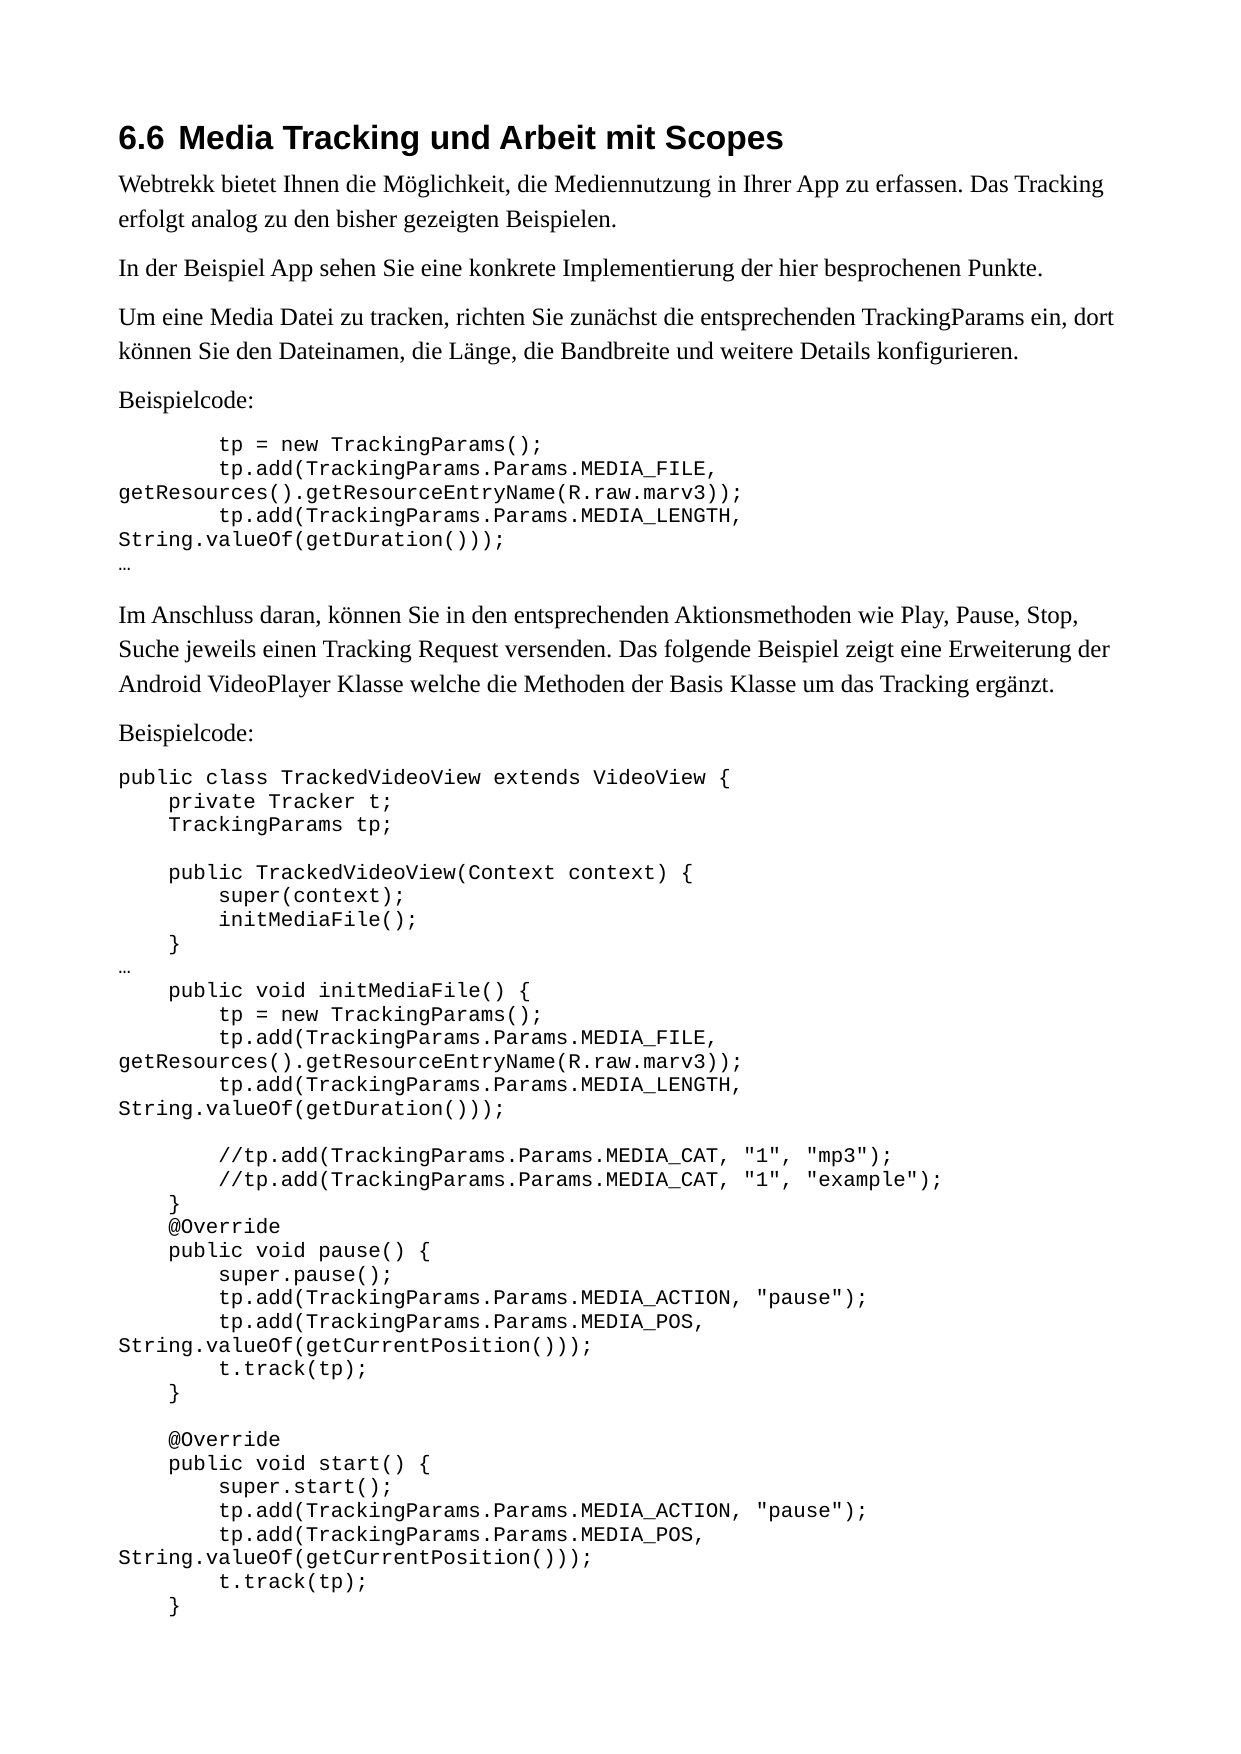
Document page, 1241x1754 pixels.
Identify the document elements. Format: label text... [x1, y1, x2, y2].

text tp.add(TrackingParams.Params.MEDIA_FILE, getResources().getResourceEntryName(R.raw.marv3)); [118, 1027, 1122, 1074]
text public class TrackedVideoView extends VideoView { [118, 767, 1122, 791]
text tp = new TrackingParams(); [118, 434, 1122, 458]
text public void start() { [118, 1453, 1122, 1476]
text } [118, 1382, 1122, 1406]
text Webtrekk bietet Ihnen die Möglichkeit, die Mediennutzung in Ihrer App zu erfassen. Das Tracking erfolgt analog zu den bisher gezeigten Beispielen. [118, 169, 1122, 232]
text Im Anschluss daran, können Sie in den entsprechenden Aktionsmethoden wie Play, Pause, Stop, Suche jeweils einen Tracking Request versenden. Das folgende Beispiel zeigt eine Erweiterung der Android VideoPlayer Klasse welche die Methoden der Basis Klasse um das Tracking ergänzt. [118, 600, 1122, 698]
text tp.add(TrackingParams.Params.MEDIA_FILE, getResources().getResourceEntryName(R.raw.marv3)); [118, 458, 1122, 505]
text @Override [118, 1216, 1122, 1240]
text Beispielcode: [118, 718, 1122, 747]
text public void initMediaFile() { [118, 980, 1122, 1003]
text tp.add(TrackingParams.Params.MEDIA_POS, String.valueOf(getCurrentPosition())); [118, 1311, 1122, 1358]
text Beispielcode: [118, 385, 1122, 414]
text tp = new TrackingParams(); [118, 1003, 1122, 1027]
text super(context); [118, 885, 1122, 909]
text initMediaFile(); [118, 909, 1122, 933]
text } [118, 1595, 1122, 1618]
text public void pause() { [118, 1240, 1122, 1264]
text private Tracker t; [118, 791, 1122, 814]
text } [118, 933, 1122, 956]
text //tp.add(TrackingParams.Params.MEDIA_CAT, "1", "example"); [118, 1169, 1122, 1193]
text t.track(tp); [118, 1358, 1122, 1382]
text } [118, 1193, 1122, 1216]
text tp.add(TrackingParams.Params.MEDIA_ACTION, "pause"); [118, 1500, 1122, 1524]
text @Override [118, 1429, 1122, 1453]
subtitle Media Tracking und Arbeit mit Scopes [118, 118, 1122, 157]
text tp.add(TrackingParams.Params.MEDIA_LENGTH, String.valueOf(getDuration())); [118, 505, 1122, 553]
text tp.add(TrackingParams.Params.MEDIA_LENGTH, String.valueOf(getDuration())); [118, 1074, 1122, 1122]
text t.track(tp); [118, 1571, 1122, 1595]
text TrackingParams tp; [118, 814, 1122, 838]
text In der Beispiel App sehen Sie eine konkrete Implementierung der hier besprochenen Punkte. [118, 253, 1122, 282]
text //tp.add(TrackingParams.Params.MEDIA_CAT, "1", "mp3"); [118, 1145, 1122, 1169]
text tp.add(TrackingParams.Params.MEDIA_ACTION, "pause"); [118, 1287, 1122, 1311]
text … [118, 553, 1122, 576]
text super.start(); [118, 1476, 1122, 1500]
text public TrackedVideoView(Context context) { [118, 862, 1122, 885]
text Um eine Media Datei zu tracken, richten Sie zunächst die entsprechenden TrackingParams ein, dort können Sie den Dateinamen, die Länge, die Bandbreite und weitere Details konfigurieren. [118, 302, 1122, 365]
text tp.add(TrackingParams.Params.MEDIA_POS, String.valueOf(getCurrentPosition())); [118, 1524, 1122, 1571]
text … [118, 956, 1122, 980]
text super.pause(); [118, 1264, 1122, 1287]
